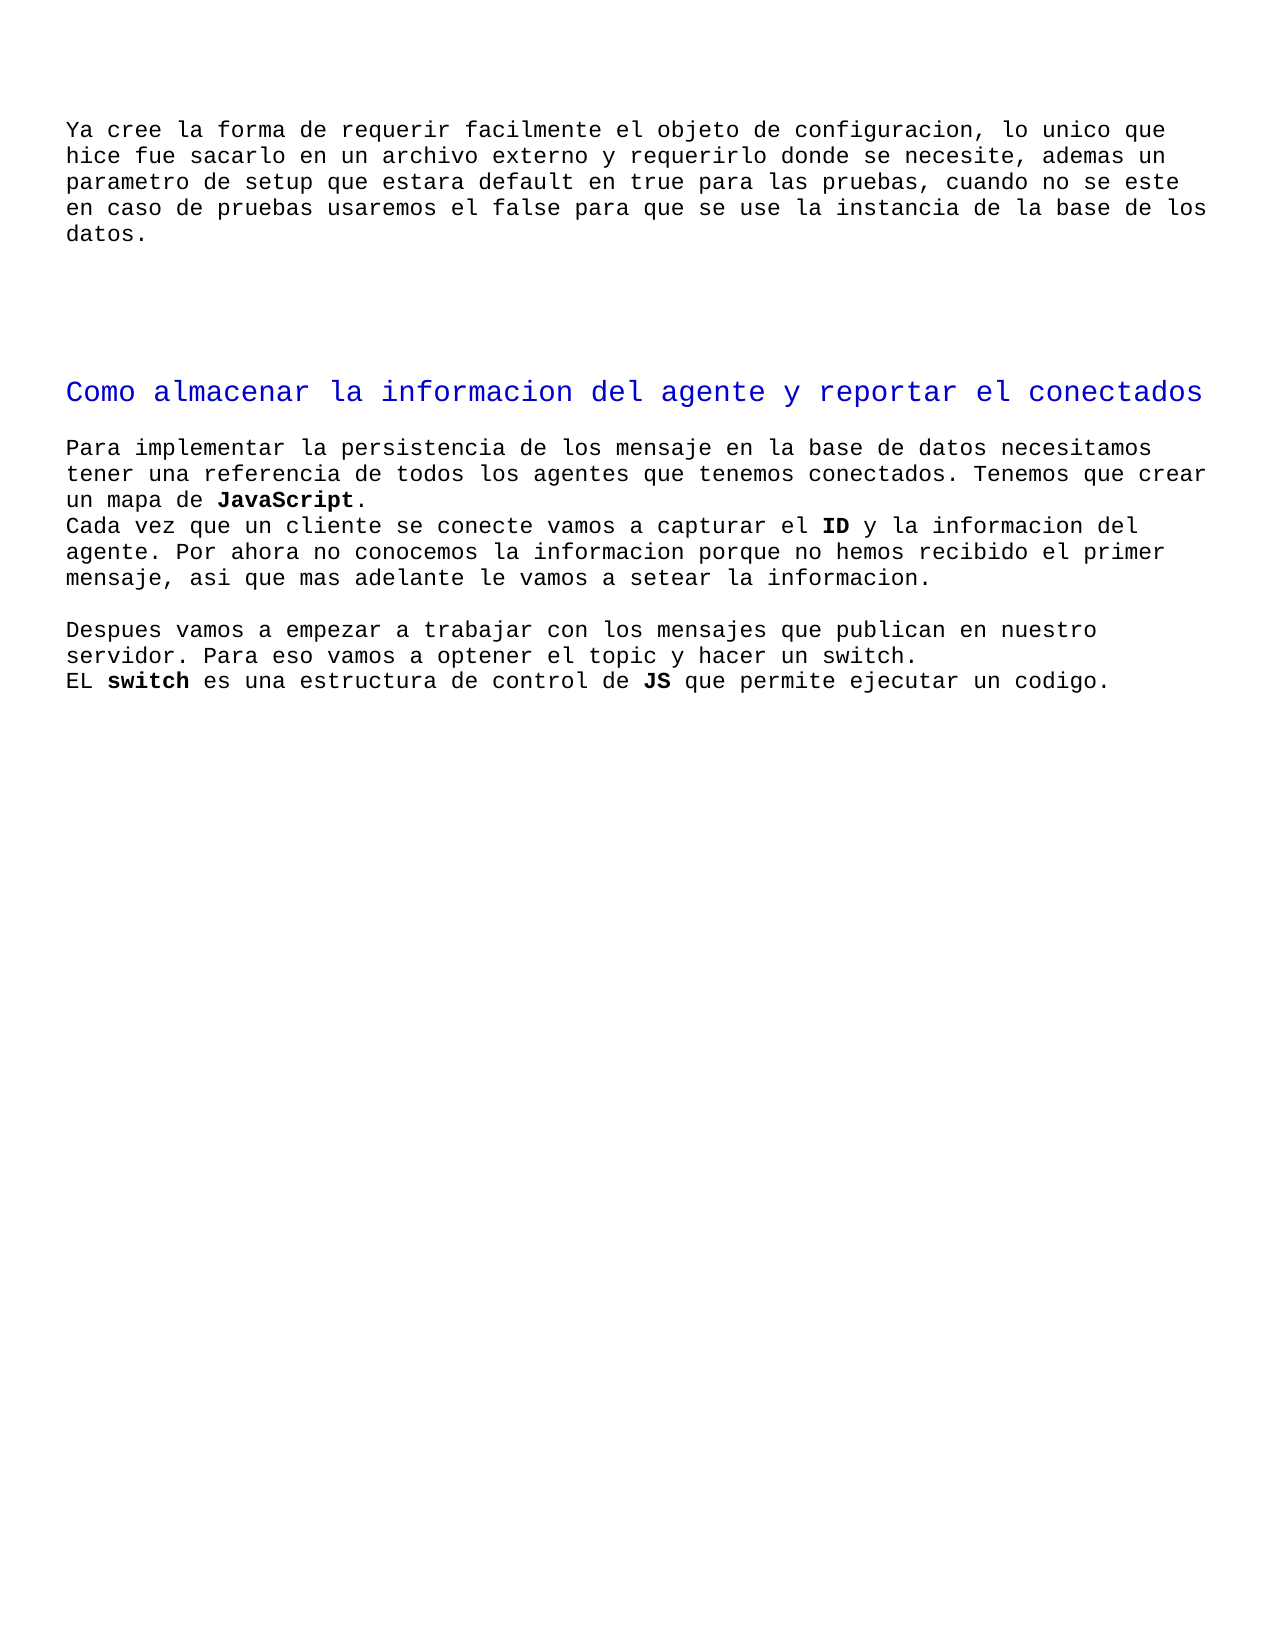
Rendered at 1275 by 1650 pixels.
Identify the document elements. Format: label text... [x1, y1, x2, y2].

text Para implementar la persistencia de los mensaje en la base de datos necesitamos tener una referencia de todos los agentes que tenemos conectados. Tenemos que crear un mapa de JavaScript. [66, 436, 1217, 514]
text Ya cree la forma de requerir facilmente el objeto de configuracion, lo unico que hice fue sacarlo en un archivo externo y requerirlo donde se necesite, ademas un parametro de setup que estara default en true para las pruebas, cuando no se este en caso de pruebas usaremos el false para que se use la instancia de la base de los datos. [66, 118, 1217, 248]
text Despues vamos a empezar a trabajar con los mensajes que publican en nuestro servidor. Para eso vamos a optener el topic y hacer un switch. [66, 618, 1217, 670]
text EL switch es una estructura de control de JS que permite ejecutar un codigo. [66, 670, 1217, 696]
text Como almacenar la informacion del agente y reportar el conectados [66, 377, 1217, 411]
text Cada vez que un cliente se conecte vamos a capturar el ID y la informacion del agente. Por ahora no conocemos la informacion porque no hemos recibido el primer mensaje, asi que mas adelante le vamos a setear la informacion. [66, 514, 1217, 592]
